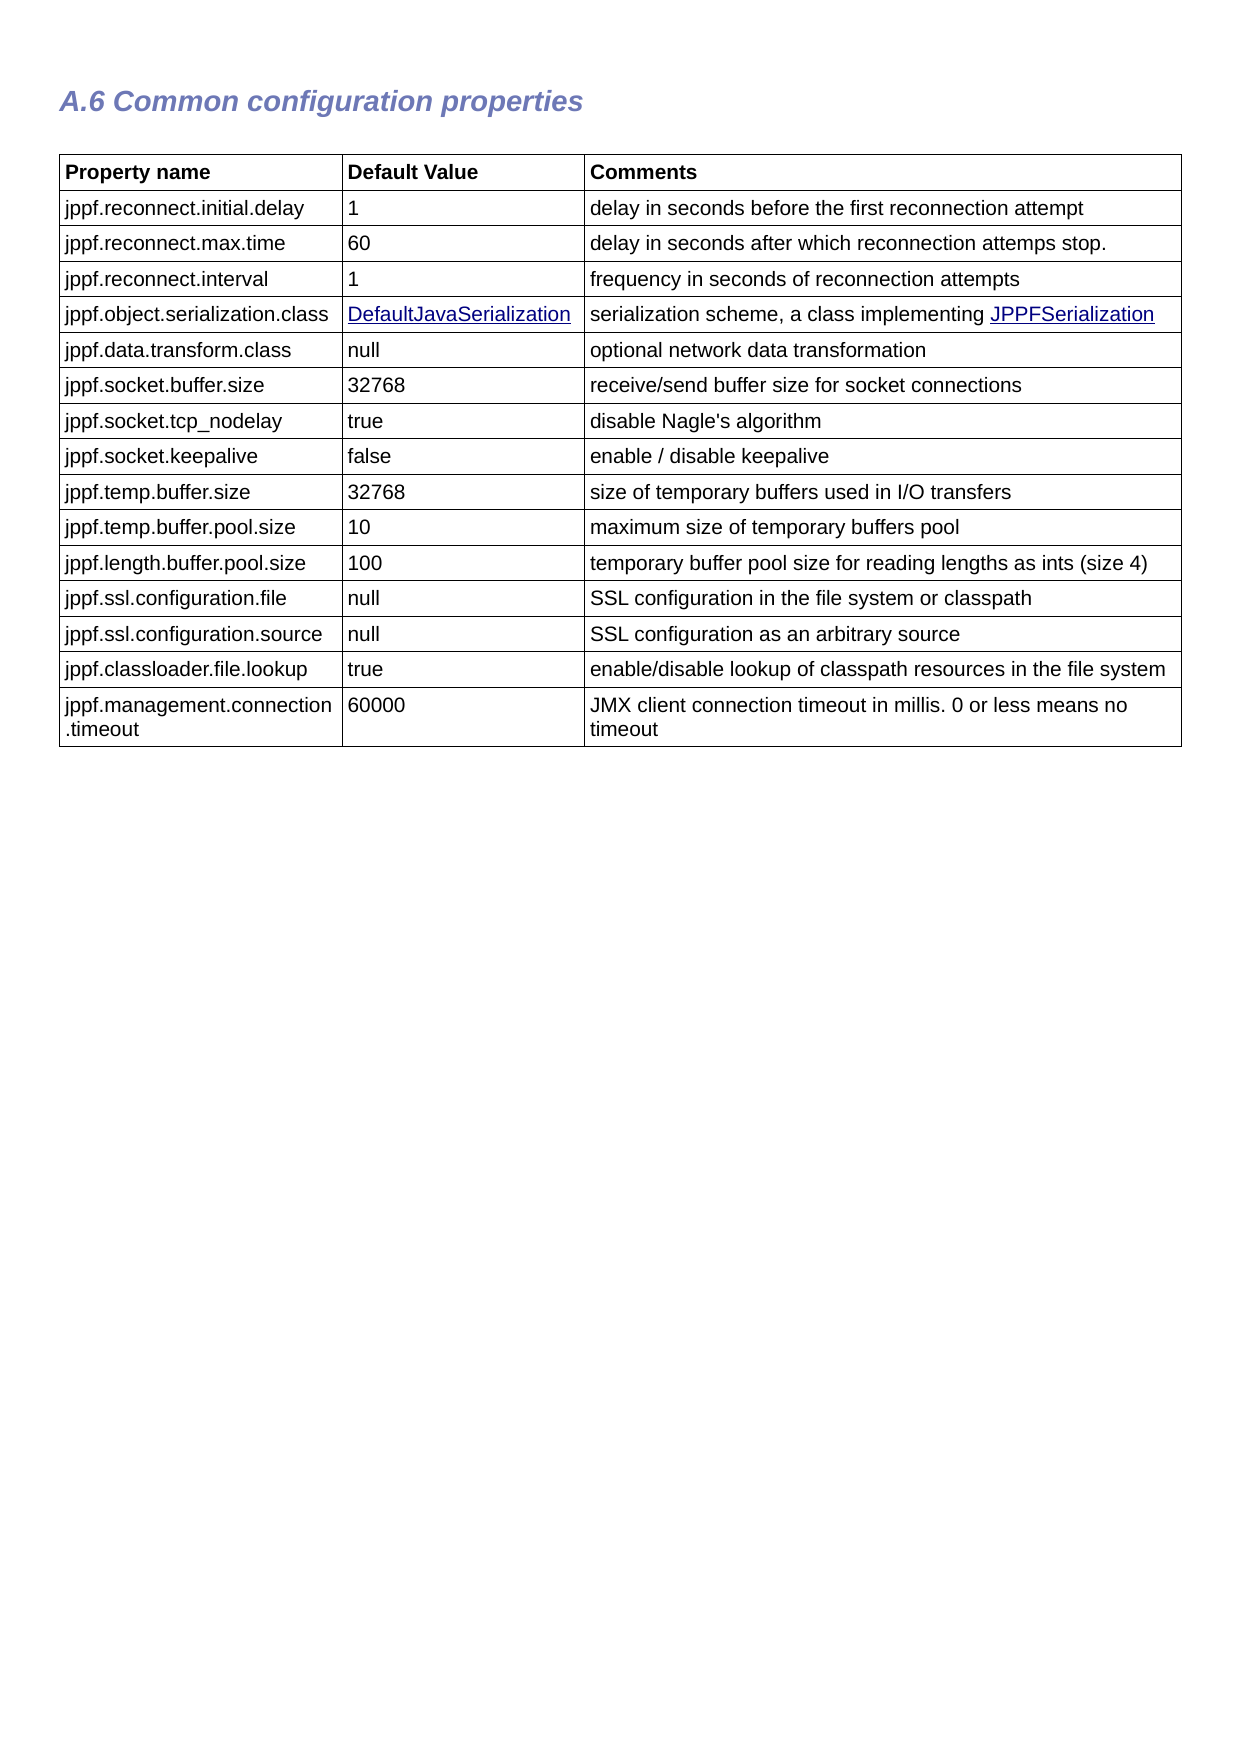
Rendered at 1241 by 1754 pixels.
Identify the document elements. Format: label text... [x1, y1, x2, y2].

table_cell frequency in seconds of reconnection attempts [585, 262, 1181, 296]
table_cell DefaultJavaSerialization [343, 297, 584, 332]
table_cell jppf.reconnect.max.time [60, 226, 342, 261]
table_cell jppf.socket.tcp_nodelay [60, 404, 342, 438]
table_cell enable/disable lookup of classpath resources in the file system [585, 652, 1181, 687]
table_cell jppf.ssl.configuration.source [60, 617, 342, 651]
subtitle Common configuration properties [59, 84, 1181, 118]
table_cell size of temporary buffers used in I/O transfers [585, 475, 1181, 509]
table_cell jppf.temp.buffer.size [60, 475, 342, 509]
table_cell enable / disable keepalive [585, 439, 1181, 474]
table_cell jppf.object.serialization.class [60, 297, 342, 332]
table_cell false [343, 439, 584, 474]
table_cell optional network data transformation [585, 333, 1181, 367]
table_cell SSL configuration in the file system or classpath [585, 581, 1181, 616]
table_cell jppf.reconnect.initial.delay [60, 191, 342, 225]
table_cell 32768 [343, 368, 584, 403]
table_cell JMX client connection timeout in millis. 0 or less means no timeout [585, 688, 1181, 746]
table_cell disable Nagle's algorithm [585, 404, 1181, 438]
table_cell jppf.temp.buffer.pool.size [60, 510, 342, 545]
table_cell null [343, 581, 584, 616]
table_cell jppf.reconnect.interval [60, 262, 342, 296]
table_cell jppf.socket.keepalive [60, 439, 342, 474]
table_cell serialization scheme, a class implementing JPPFSerialization [585, 297, 1181, 332]
table_cell SSL configuration as an arbitrary source [585, 617, 1181, 651]
table_cell null [343, 333, 584, 367]
table_cell 100 [343, 546, 584, 580]
table_cell jppf.length.buffer.pool.size [60, 546, 342, 580]
table_cell temporary buffer pool size for reading lengths as ints (size 4) [585, 546, 1181, 580]
table_cell 1 [343, 191, 584, 225]
table_cell jppf.classloader.file.lookup [60, 652, 342, 687]
table_cell maximum size of temporary buffers pool [585, 510, 1181, 545]
table_cell true [343, 652, 584, 687]
table_cell delay in seconds before the first reconnection attempt [585, 191, 1181, 225]
table_cell jppf.data.transform.class [60, 333, 342, 367]
table_cell jppf.management.connection.timeout [60, 688, 342, 746]
table_cell 1 [343, 262, 584, 296]
table_header Default Value [343, 155, 584, 189]
table_cell 10 [343, 510, 584, 545]
table_cell 60000 [343, 688, 584, 746]
table_cell jppf.socket.buffer.size [60, 368, 342, 403]
table_cell jppf.ssl.configuration.file [60, 581, 342, 616]
table_cell 60 [343, 226, 584, 261]
table_cell true [343, 404, 584, 438]
table_cell delay in seconds after which reconnection attemps stop. [585, 226, 1181, 261]
table_header Comments [585, 155, 1181, 189]
table_cell 32768 [343, 475, 584, 509]
table_cell receive/send buffer size for socket connections [585, 368, 1181, 403]
table_header Property name [60, 155, 342, 189]
table_cell null [343, 617, 584, 651]
